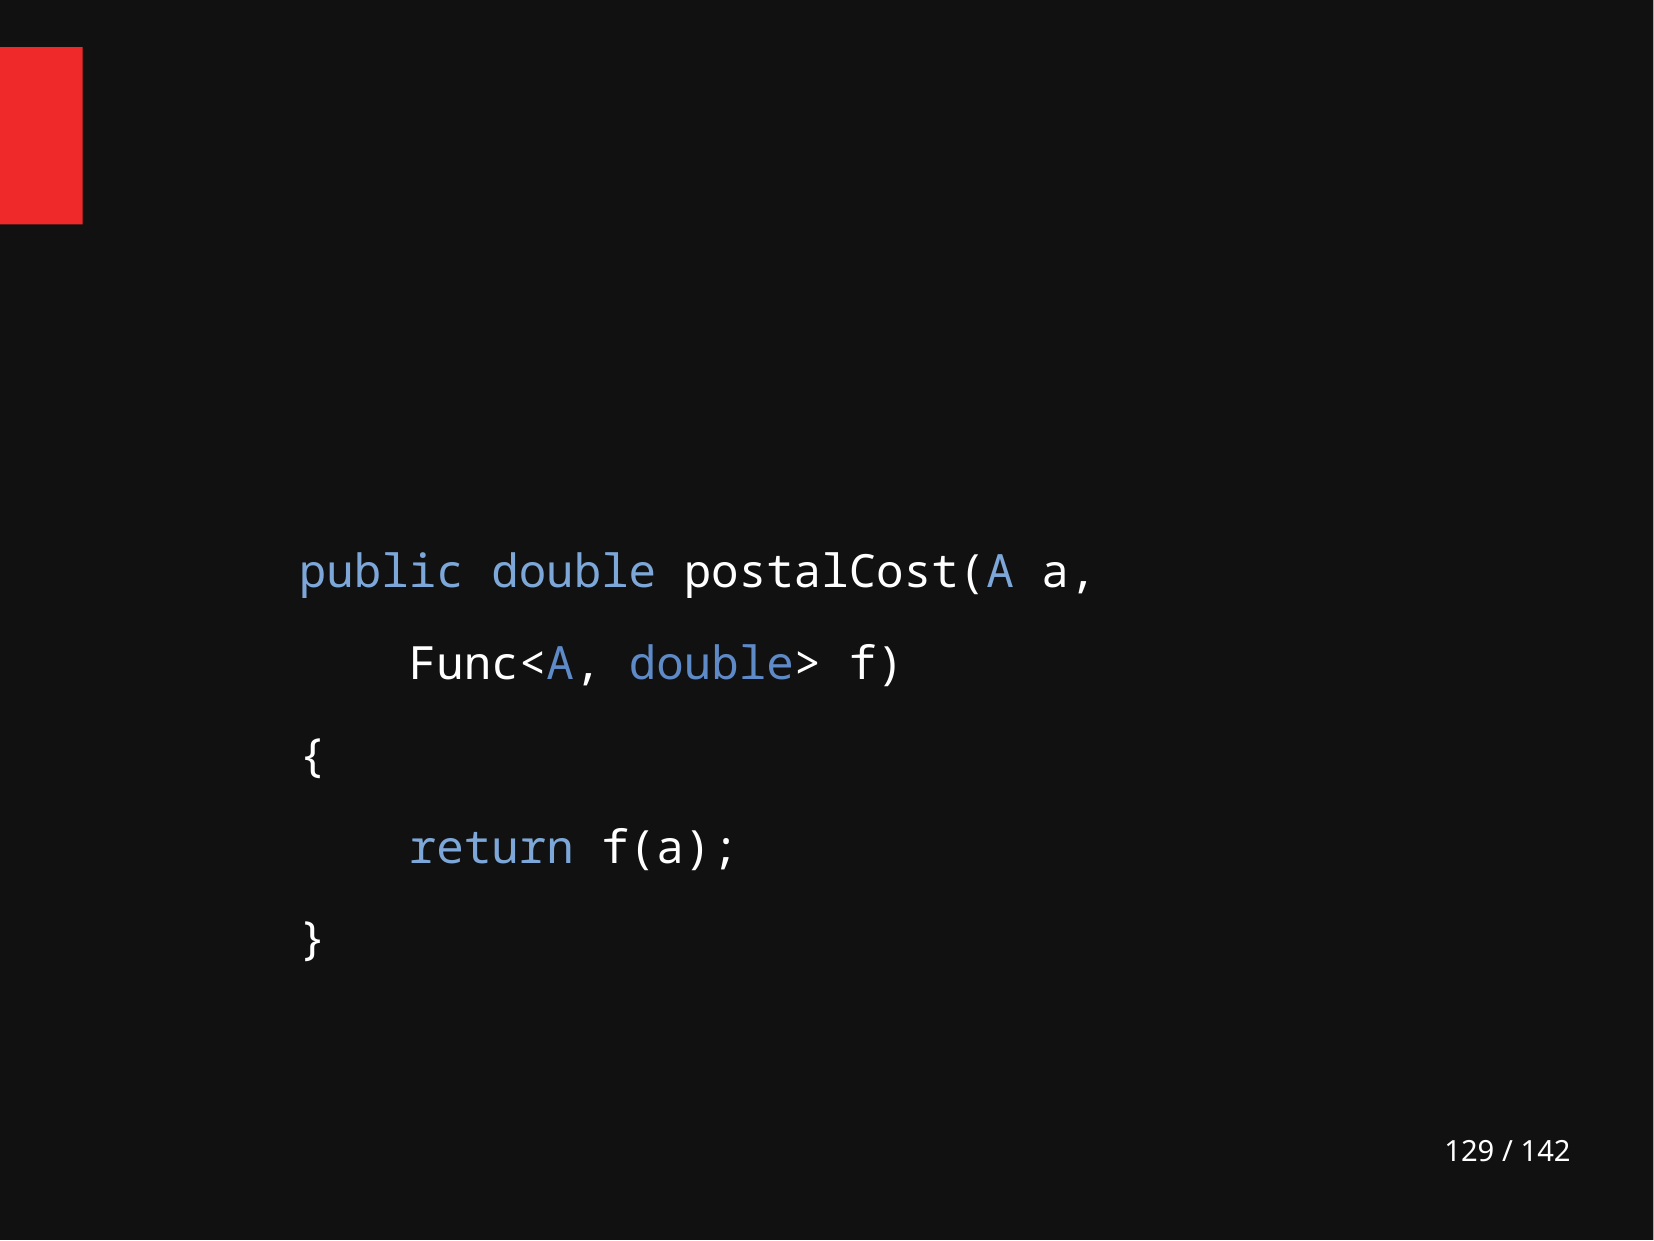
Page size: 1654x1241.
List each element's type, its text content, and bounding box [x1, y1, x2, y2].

list public double postalCost(A a, Func<A, double> f) { return f(a); } [118, 354, 1536, 1074]
